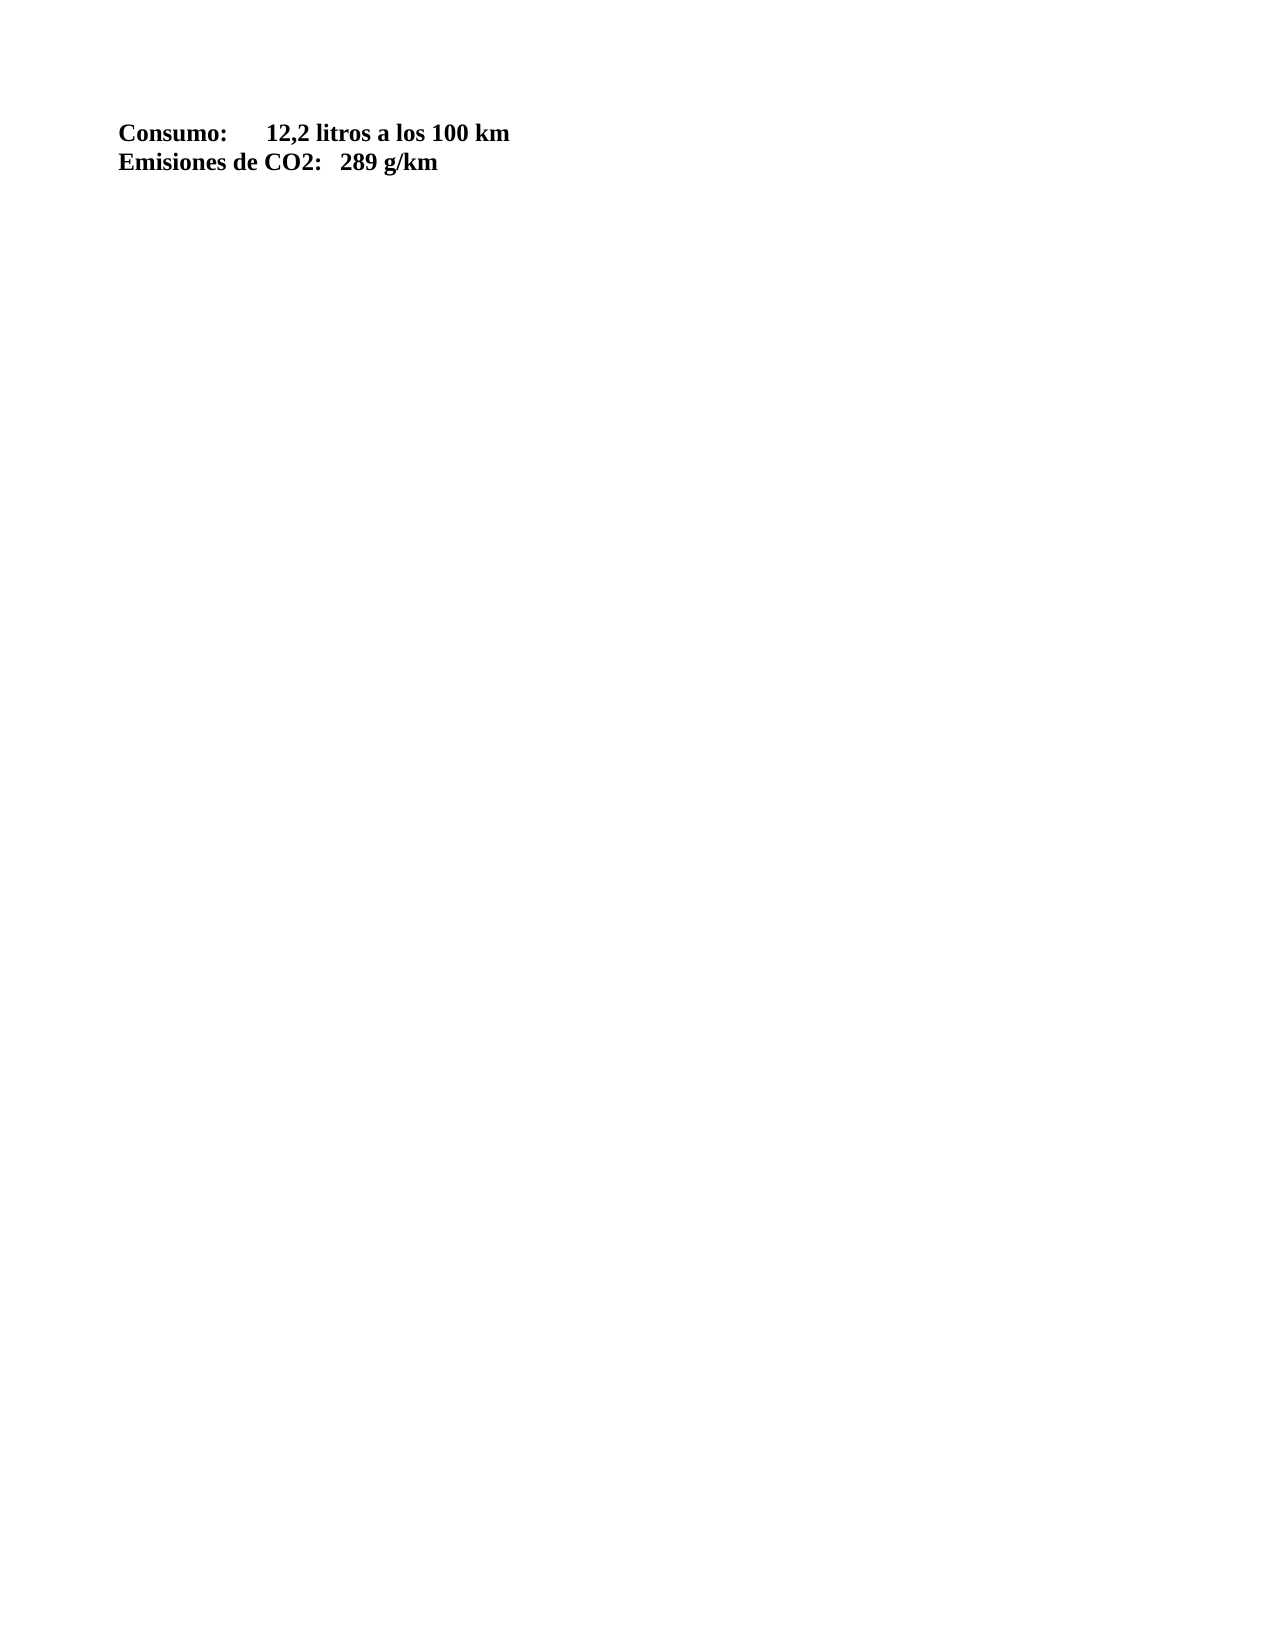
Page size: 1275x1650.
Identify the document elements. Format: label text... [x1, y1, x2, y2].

text Consumo: 12,2 litros a los 100 km [118, 118, 1157, 147]
text Emisiones de CO2: 289 g/km [118, 147, 1157, 176]
